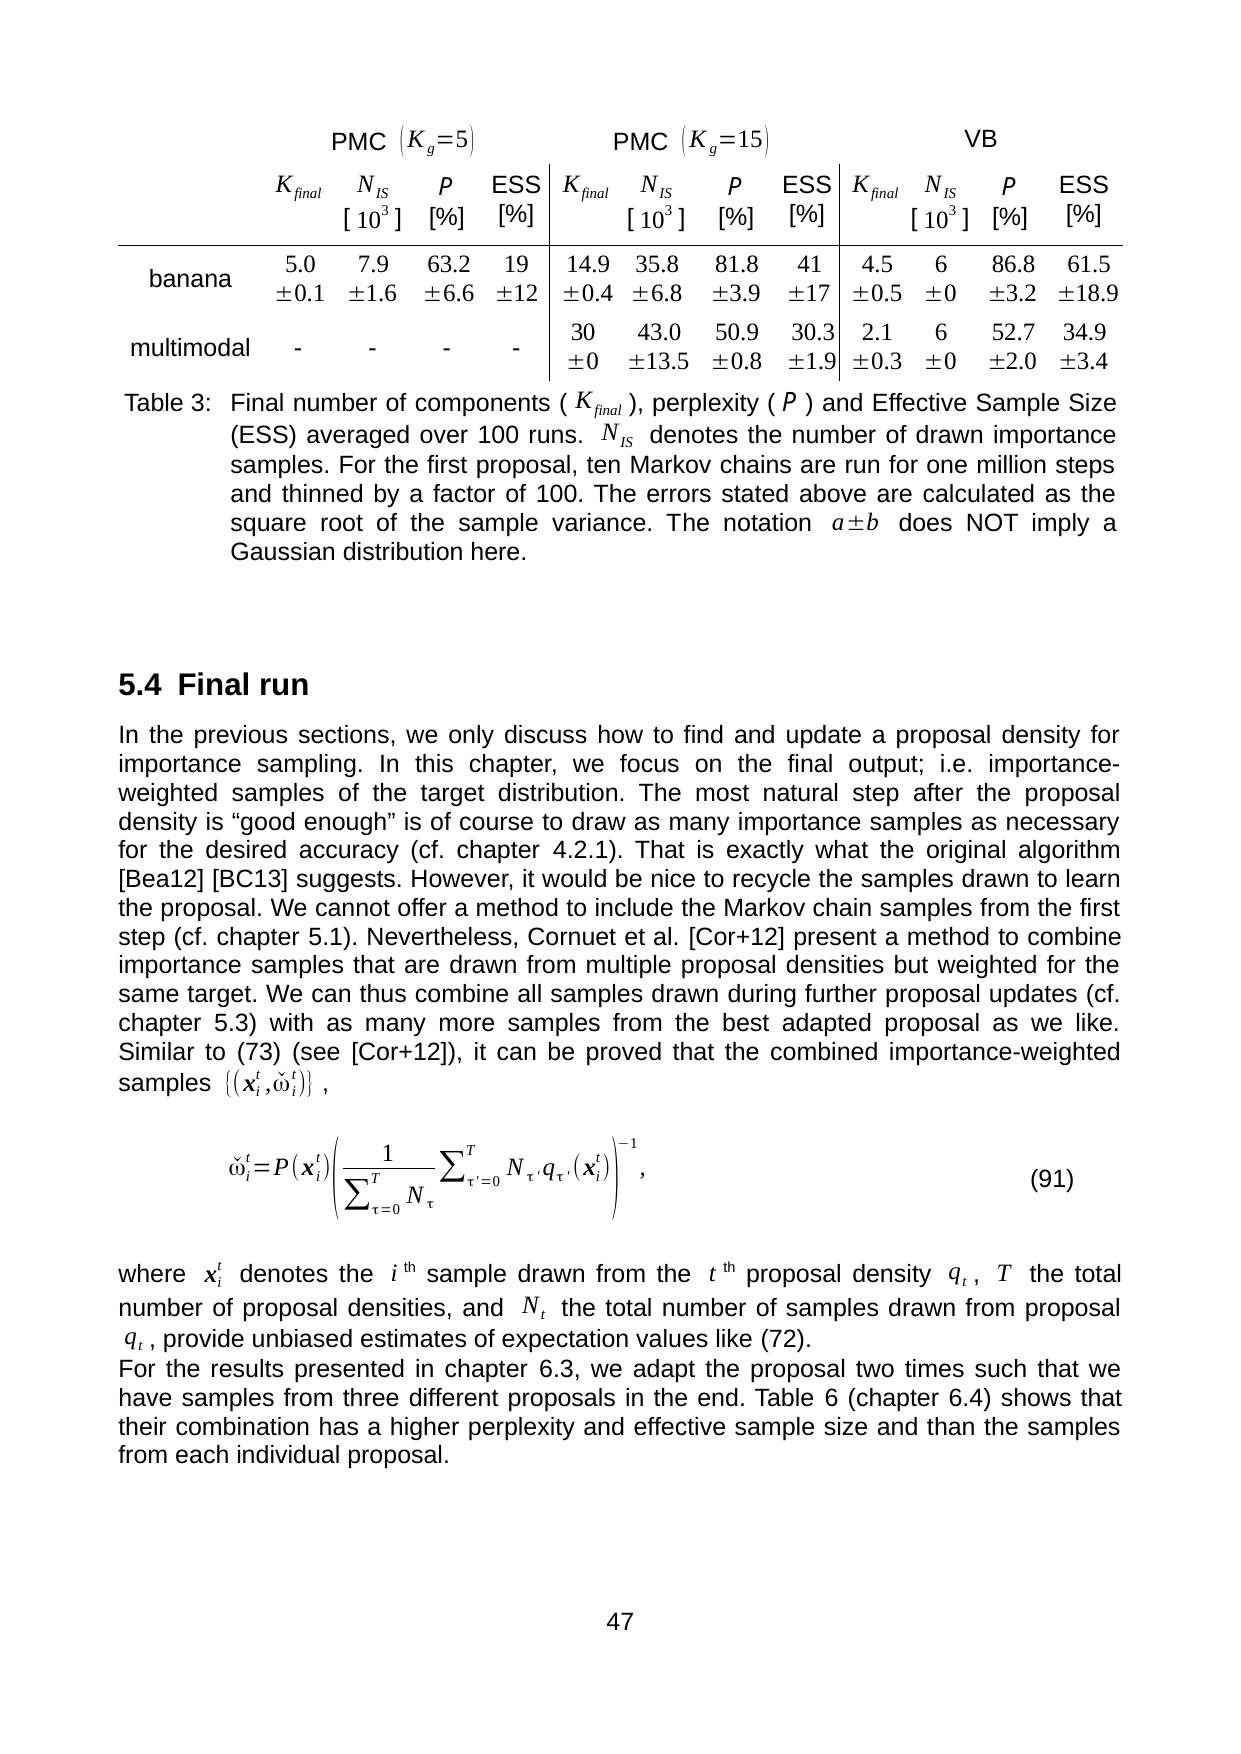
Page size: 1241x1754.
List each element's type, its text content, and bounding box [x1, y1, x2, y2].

table_cell [775, 239, 839, 244]
table_cell [334, 239, 411, 244]
table_cell multimodal [118, 313, 262, 381]
text where denotes the th sample drawn from the th proposal density , the total number of proposal densities, and the total number of samples drawn from proposal , provide unbiased estimates of expectation values like (72). [118, 1256, 1122, 1354]
table_cell [483, 239, 549, 244]
table_cell [697, 246, 775, 313]
table_cell Table 3: Final number of components (), perplexity () and Effective Sample Size (ESS) averaged over 100 runs. denotes the number of drawn importance samples. For the first proposal, ten Markov chains are run for one million steps and thinned by a factor of 100. The errors stated above are calculated as the square root of the sample variance. The notation does NOT imply a Gaussian distribution here. [118, 381, 1123, 630]
table_cell [615, 239, 697, 244]
table_header [118, 1129, 217, 1227]
table_cell [] [334, 164, 411, 239]
table_cell [775, 246, 839, 313]
table_header PMC [549, 118, 839, 164]
table_cell [%] [975, 164, 1044, 239]
table_cell [904, 239, 975, 244]
text In the previous sections, we only discuss how to find and update a proposal density for importance sampling. In this chapter, we focus on the final output; i.e. importance-weighted samples of the target distribution. The most natural step after the proposal density is “good enough” is of course to draw as many importance samples as necessary for the desired accuracy (cf. chapter 4.2.1). That is exactly what the original algorithm [Bea12] [BC13] suggests. However, it would be nice to recycle the samples drawn to learn the proposal. We cannot offer a method to include the Markov chain samples from the first step (cf. chapter 5.1). Nevertheless, Cornuet et al. [Cor+12] present a method to combine importance samples that are drawn from multiple proposal densities but weighted for the same target. We can thus combine all samples drawn during further proposal updates (cf. chapter 5.3) with as many more samples from the best adapted proposal as we like. Similar to (73) (see [Cor+12]), it can be proved that the combined importance-weighted samples , [118, 720, 1122, 1100]
table_header VB [839, 118, 1123, 164]
table_cell [840, 164, 904, 239]
table_cell - [334, 313, 411, 381]
table_cell [1045, 239, 1123, 244]
table_cell [118, 239, 262, 244]
table_cell banana [118, 246, 262, 313]
subtitle Final run [118, 666, 1122, 702]
table_cell [411, 239, 482, 244]
table_cell - [483, 313, 549, 381]
table_cell [550, 164, 615, 239]
table_cell [262, 246, 334, 313]
table_header PMC [262, 118, 549, 164]
table_header (91) [1024, 1129, 1123, 1227]
table_cell [697, 239, 775, 244]
text For the results presented in chapter 6.3, we adapt the proposal two times such that we have samples from three different proposals in the end. Table 6 (chapter 6.4) shows that their combination has a higher perplexity and effective sample size and than the samples from each individual proposal. [118, 1354, 1122, 1469]
table_cell [118, 164, 262, 239]
table_cell [334, 246, 411, 313]
table_cell [550, 239, 615, 244]
table_cell - [411, 313, 482, 381]
table_cell [904, 246, 975, 313]
table_cell [483, 246, 549, 313]
table_cell [775, 313, 839, 381]
table_cell [840, 239, 904, 244]
table_header [118, 118, 262, 164]
table_cell ESS [%] [775, 164, 839, 239]
table_cell [615, 246, 697, 313]
table_cell [615, 313, 697, 381]
table_cell [%] [697, 164, 775, 239]
table_cell [550, 246, 615, 313]
table_cell ESS [%] [1045, 164, 1123, 239]
table_cell [975, 239, 1044, 244]
table_cell [697, 313, 775, 381]
table_cell [975, 246, 1044, 313]
table_cell [1045, 246, 1123, 313]
table_cell [975, 313, 1044, 381]
table_cell [840, 246, 904, 313]
table_cell [840, 313, 904, 381]
table_cell - [262, 313, 334, 381]
table_cell [%] [411, 164, 482, 239]
table_cell [262, 164, 334, 239]
table_cell [1045, 313, 1123, 381]
table_cell [411, 246, 482, 313]
table_cell [550, 313, 615, 381]
table_header [217, 1129, 1024, 1227]
table_cell [262, 239, 334, 244]
table_cell [] [904, 164, 975, 239]
table_cell [904, 313, 975, 381]
table_cell [] [615, 164, 697, 239]
table_cell ESS [%] [483, 164, 549, 239]
